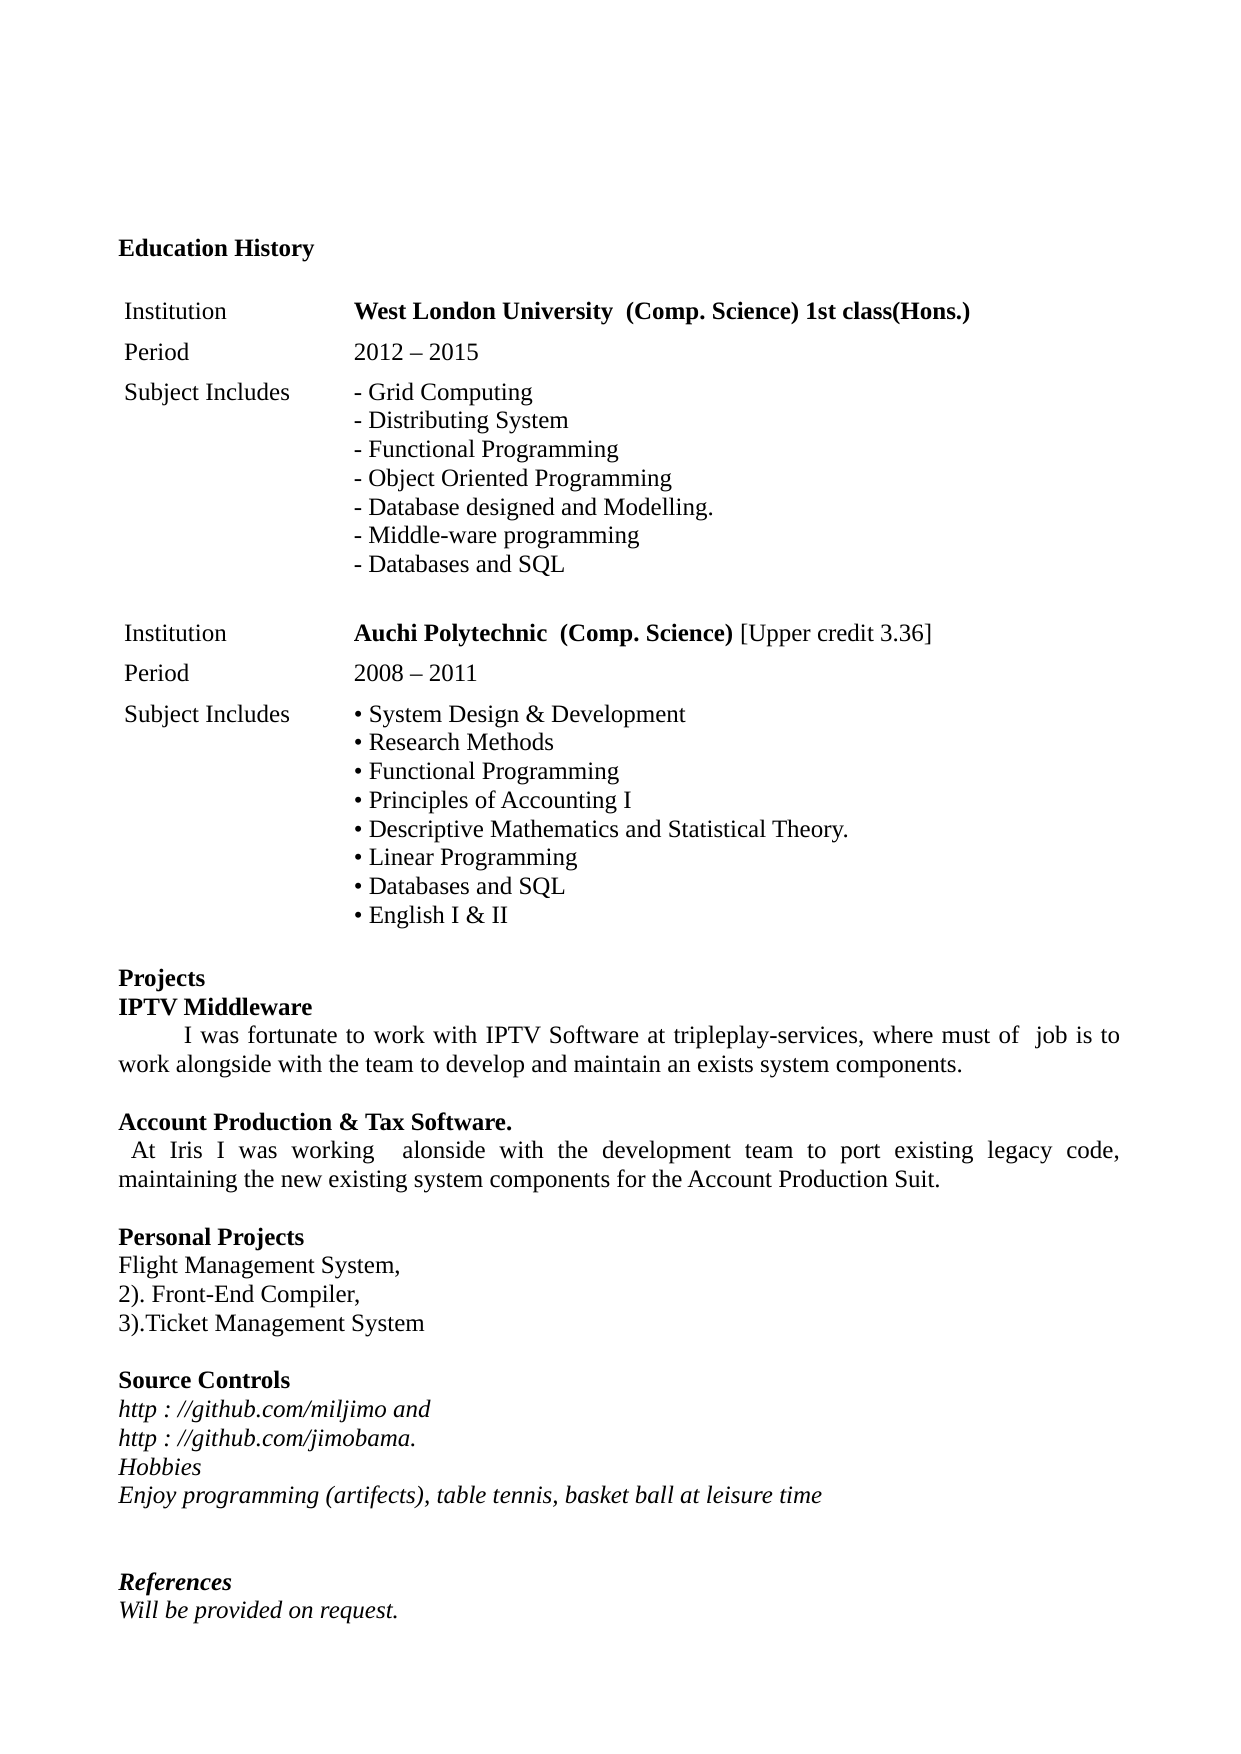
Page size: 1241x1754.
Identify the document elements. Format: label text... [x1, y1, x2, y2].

table_header Auchi Polytechnic (Comp. Science) [Upper credit 3.36] [348, 613, 1127, 653]
text Enjoy programming (artifects), table tennis, basket ball at leisure time [118, 1481, 1122, 1509]
text At Iris I was working alonside with the development team to port existing legacy code, maintaining the new existing system components for the Account Production Suit. [118, 1136, 1122, 1193]
text Projects [118, 963, 1122, 992]
table_cell • System Design & Development • Research Methods • Functional Programming • Principles of Accounting I • Descriptive Mathematics and Statistical Theory. • Linear Programming • Databases and SQL • English I & II [348, 693, 1127, 934]
text Personal Projects [118, 1222, 1122, 1251]
text http : //github.com/miljimo and [118, 1394, 1122, 1423]
text Will be provided on request. [118, 1596, 1122, 1624]
text Source Controls [118, 1366, 1122, 1394]
text IPTV Middleware [118, 992, 1122, 1021]
text References [118, 1567, 1122, 1596]
table_cell 2008 – 2011 [348, 653, 1127, 693]
text I was fortunate to work with IPTV Software at tripleplay-services, where must of job is to work alongside with the team to develop and maintain an exists system components. [118, 1021, 1122, 1078]
table_header West London University (Comp. Science) 1st class(Hons.) [348, 291, 1127, 331]
table_cell 2012 – 2015 [348, 331, 1127, 371]
table_header Institution [118, 613, 348, 653]
text Hobbies [118, 1452, 1122, 1481]
table_cell Subject Includes [118, 693, 348, 934]
text Education History [118, 233, 1122, 262]
table_cell Period [118, 653, 348, 693]
table_header Institution [118, 291, 348, 331]
text Account Production & Tax Software. [118, 1107, 1122, 1136]
table_cell Subject Includes [118, 371, 348, 584]
text Flight Management System, [118, 1251, 1122, 1279]
text http : //github.com/jimobama. [118, 1423, 1122, 1452]
text 3).Ticket Management System [118, 1308, 1122, 1337]
table_cell - Grid Computing - Distributing System - Functional Programming - Object Oriented Programming - Database designed and Modelling. - Middle-ware programming - Databases and SQL [348, 371, 1127, 584]
table_cell Period [118, 331, 348, 371]
text 2). Front-End Compiler, [118, 1279, 1122, 1308]
